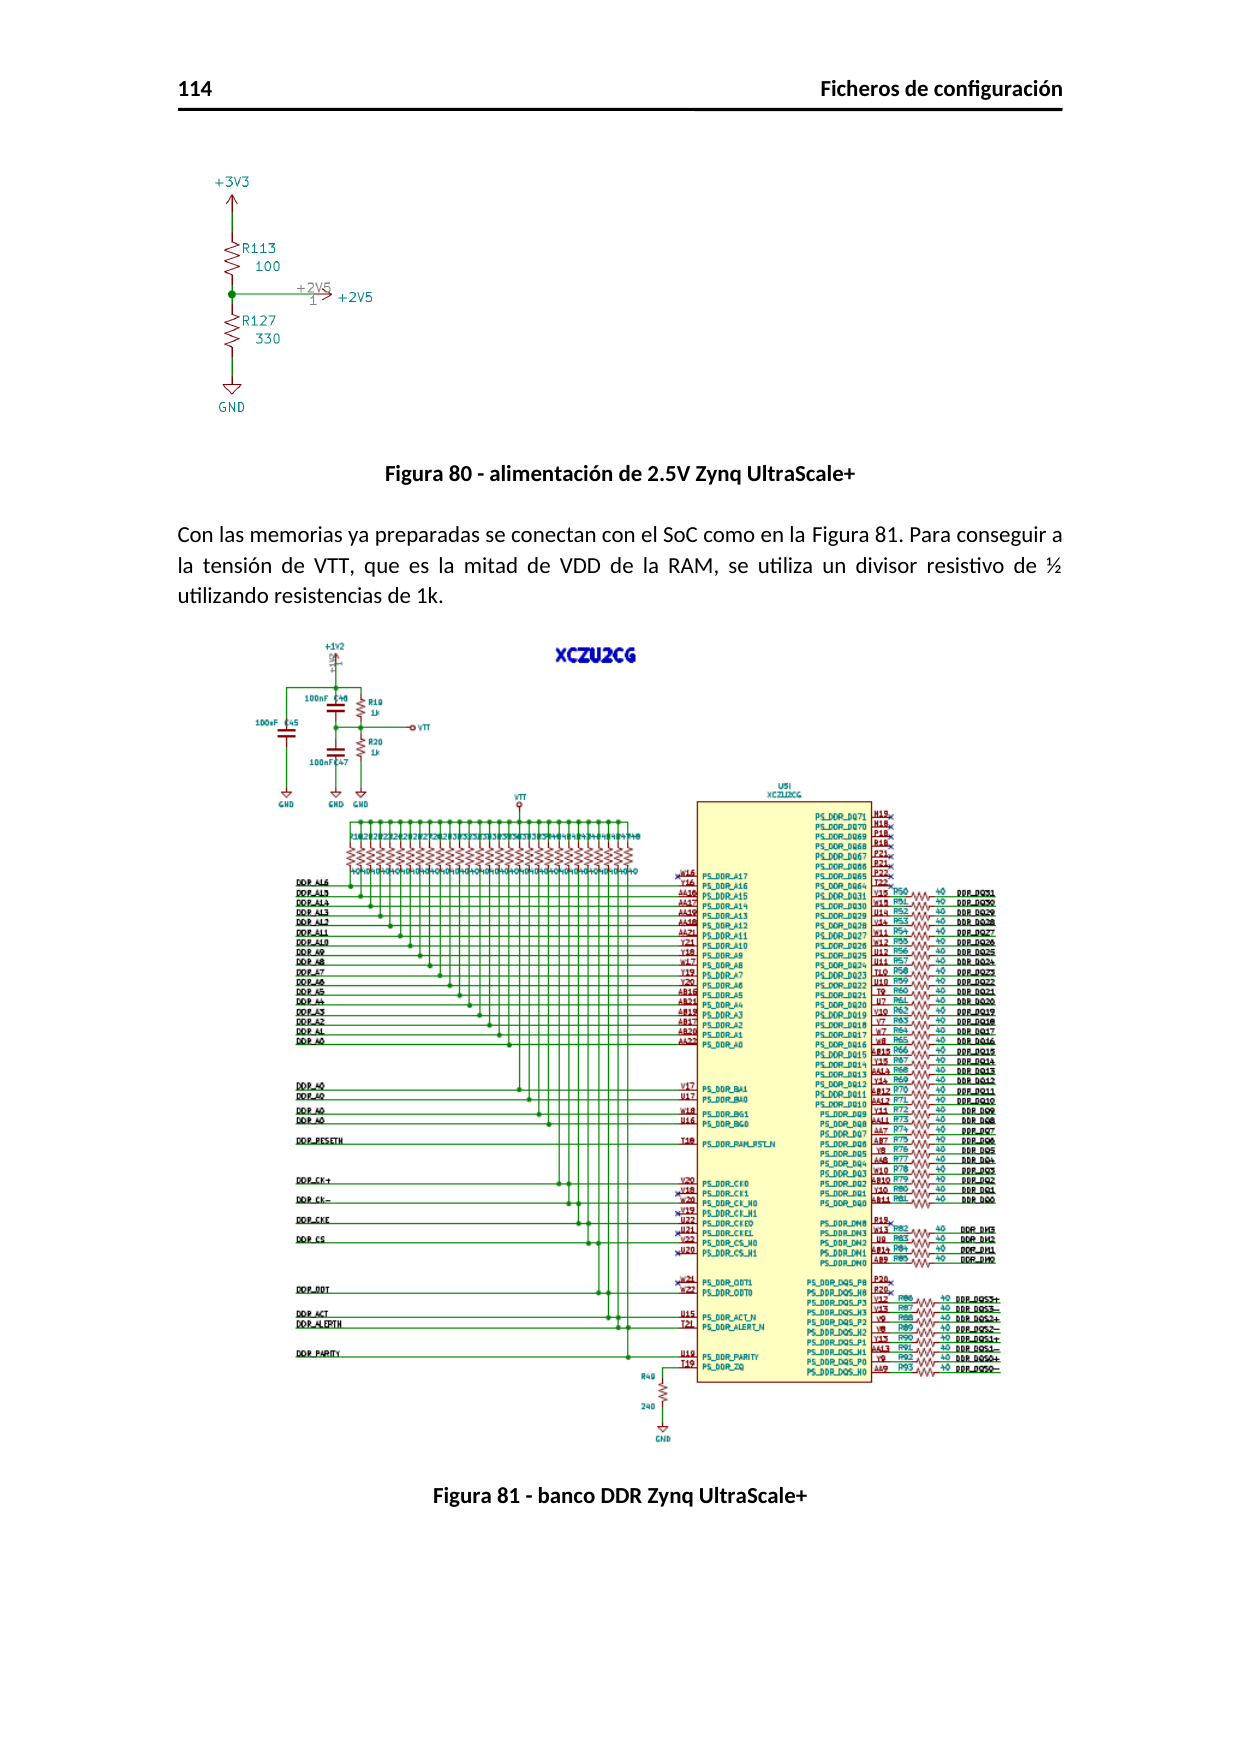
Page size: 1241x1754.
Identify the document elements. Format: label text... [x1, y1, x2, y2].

picture [177, 147, 395, 432]
picture [232, 627, 1008, 1455]
text Con las memorias ya preparadas se conectan con el SoC como en la Figura 81. Para conseguir a la tensión de VTT, que es la mitad de VDD de la RAM, se utiliza un divisor resistivo de ½ utilizando resistencias de 1k. [177, 521, 1063, 609]
text Figura 80 - alimentación de 2.5V Zynq UltraScale+ [177, 459, 1063, 487]
text Figura 81 - banco DDR Zynq UltraScale+ [177, 1482, 1063, 1510]
